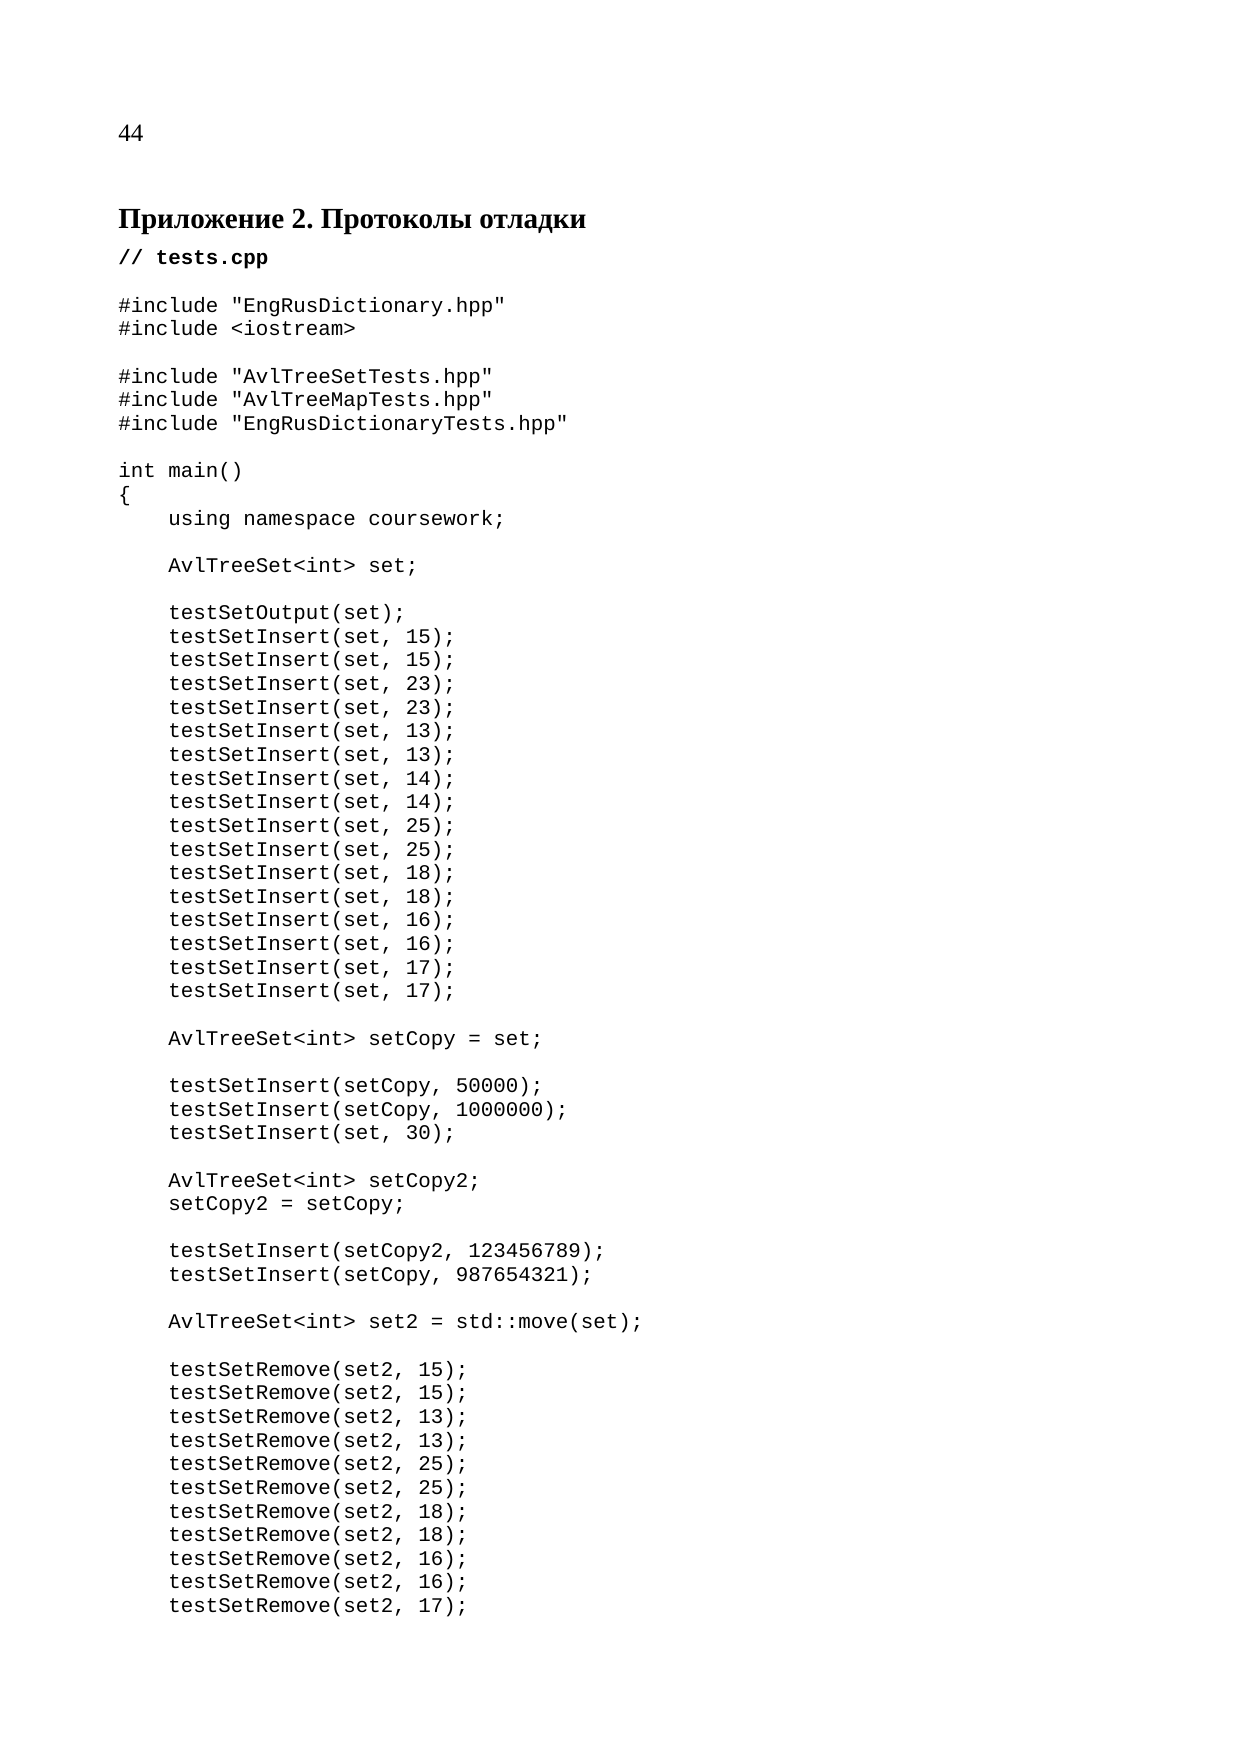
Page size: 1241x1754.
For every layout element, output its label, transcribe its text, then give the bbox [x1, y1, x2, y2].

text testSetRemove(set2, 25); [118, 1453, 1122, 1477]
text testSetInsert(set, 23); [118, 673, 1122, 697]
text testSetInsert(set, 23); [118, 697, 1122, 720]
text testSetInsert(setCopy, 987654321); [118, 1264, 1122, 1288]
text #include "EngRusDictionary.hpp" [118, 295, 1122, 318]
text int main() [118, 460, 1122, 484]
text testSetInsert(set, 18); [118, 886, 1122, 909]
subtitle Приложение 2. Протоколы отладки [118, 201, 1122, 235]
text testSetRemove(set2, 15); [118, 1382, 1122, 1406]
text testSetInsert(setCopy, 50000); [118, 1075, 1122, 1099]
text // tests.cpp [118, 247, 1122, 271]
text #include "AvlTreeMapTests.hpp" [118, 389, 1122, 413]
text #include "AvlTreeSetTests.hpp" [118, 366, 1122, 389]
text testSetInsert(set, 17); [118, 957, 1122, 980]
text setCopy2 = setCopy; [118, 1193, 1122, 1217]
text testSetRemove(set2, 18); [118, 1501, 1122, 1524]
text AvlTreeSet<int> setCopy2; [118, 1169, 1122, 1193]
text testSetRemove(set2, 16); [118, 1548, 1122, 1572]
text testSetRemove(set2, 16); [118, 1572, 1122, 1595]
text testSetInsert(set, 13); [118, 720, 1122, 744]
text using namespace coursework; [118, 507, 1122, 531]
text testSetOutput(set); [118, 602, 1122, 626]
text { [118, 484, 1122, 507]
text testSetRemove(set2, 15); [118, 1359, 1122, 1382]
text testSetInsert(setCopy2, 123456789); [118, 1241, 1122, 1264]
text AvlTreeSet<int> set2 = std::move(set); [118, 1311, 1122, 1335]
text AvlTreeSet<int> set; [118, 555, 1122, 578]
text testSetRemove(set2, 17); [118, 1595, 1122, 1619]
text testSetInsert(set, 14); [118, 768, 1122, 791]
text testSetInsert(set, 16); [118, 933, 1122, 957]
text testSetInsert(set, 14); [118, 791, 1122, 815]
text testSetRemove(set2, 25); [118, 1477, 1122, 1501]
text AvlTreeSet<int> setCopy = set; [118, 1028, 1122, 1051]
text #include "EngRusDictionaryTests.hpp" [118, 413, 1122, 437]
text testSetInsert(set, 25); [118, 815, 1122, 838]
text testSetInsert(set, 30); [118, 1122, 1122, 1146]
text testSetInsert(set, 13); [118, 744, 1122, 768]
text testSetInsert(set, 15); [118, 626, 1122, 649]
text testSetRemove(set2, 13); [118, 1406, 1122, 1430]
text #include <iostream> [118, 318, 1122, 342]
text testSetRemove(set2, 13); [118, 1430, 1122, 1453]
text testSetInsert(set, 25); [118, 838, 1122, 862]
text testSetInsert(set, 18); [118, 862, 1122, 886]
text testSetRemove(set2, 18); [118, 1524, 1122, 1548]
text testSetInsert(set, 17); [118, 980, 1122, 1004]
text testSetInsert(set, 16); [118, 909, 1122, 933]
text testSetInsert(setCopy, 1000000); [118, 1099, 1122, 1122]
text testSetInsert(set, 15); [118, 649, 1122, 673]
